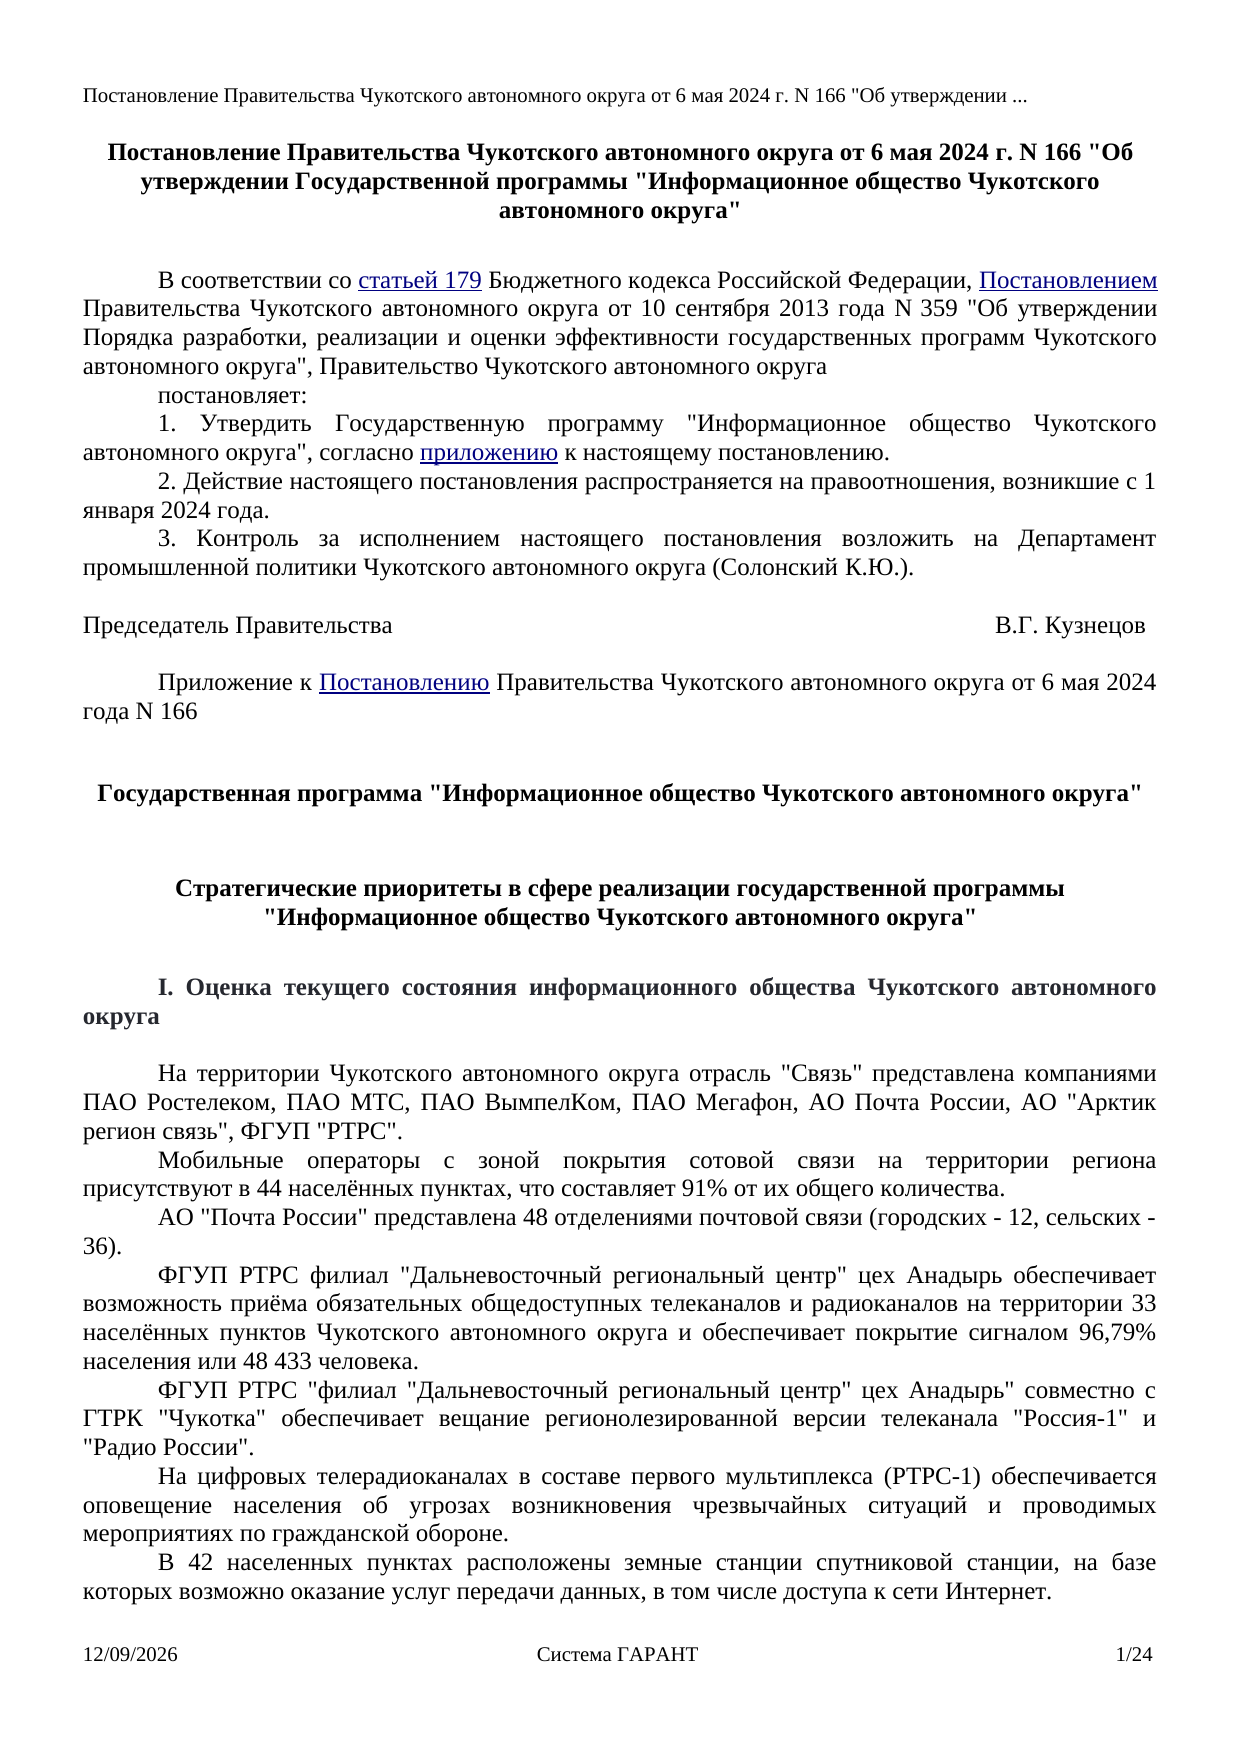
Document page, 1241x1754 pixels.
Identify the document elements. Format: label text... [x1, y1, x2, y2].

text 3. Контроль за исполнением настоящего постановления возложить на Департамент промышленной политики Чукотского автономного округа (Солонский К.Ю.). [83, 523, 1157, 581]
table_header В.Г. Кузнецов [791, 610, 1146, 638]
text На цифровых телерадиоканалах в составе первого мультиплекса (РТРС-1) обеспечивается оповещение населения об угрозах возникновения чрезвычайных ситуаций и проводимых мероприятиях по гражданской обороне. [83, 1461, 1157, 1547]
subtitle Государственная программа "Информационное общество Чукотского автономного округа" [83, 778, 1157, 807]
text ФГУП РТРС филиал "Дальневосточный региональный центр" цех Анадырь обеспечивает возможность приёма обязательных общедоступных телеканалов и радиоканалов на территории 33 населённых пунктов Чукотского автономного округа и обеспечивает покрытие сигналом 96,79% населения или 48 433 человека. [83, 1260, 1157, 1375]
table_header Председатель Правительства [83, 610, 791, 638]
text Мобильные операторы с зоной покрытия сотовой связи на территории региона присутствуют в 44 населённых пунктах, что составляет 91% от их общего количества. [83, 1145, 1157, 1202]
text I. Оценка текущего состояния информационного общества Чукотского автономного округа [83, 972, 1157, 1030]
text В 42 населенных пунктах расположены земные станции спутниковой станции, на базе которых возможно оказание услуг передачи данных, в том числе доступа к сети Интернет. [83, 1547, 1157, 1605]
text постановляет: [83, 380, 1157, 408]
text Приложение к Постановлению Правительства Чукотского автономного округа от 6 мая 2024 года N 166 [83, 667, 1157, 725]
subtitle Постановление Правительства Чукотского автономного округа от 6 мая 2024 г. N 166 "Об утверждении Государственной программы "Информационное общество Чукотского автономного округа" [83, 137, 1157, 223]
text АО "Почта России" представлена 48 отделениями почтовой связи (городских - 12, сельских - 36). [83, 1202, 1157, 1260]
subtitle Стратегические приоритеты в сфере реализации государственной программы "Информационное общество Чукотского автономного округа" [83, 873, 1157, 931]
text На территории Чукотского автономного округа отрасль "Связь" представлена компаниями ПАО Ростелеком, ПАО МТС, ПАО ВымпелКом, ПАО Мегафон, АО Почта России, АО "Арктик регион связь", ФГУП "РТРС". [83, 1058, 1157, 1145]
text 1. Утвердить Государственную программу "Информационное общество Чукотского автономного округа", согласно приложению к настоящему постановлению. [83, 408, 1157, 466]
text В соответствии со статьей 179 Бюджетного кодекса Российской Федерации, Постановлением Правительства Чукотского автономного округа от 10 сентября 2013 года N 359 "Об утверждении Порядка разработки, реализации и оценки эффективности государственных программ Чукотского автономного округа", Правительство Чукотского автономного округа [83, 265, 1157, 380]
text ФГУП РТРС "филиал "Дальневосточный региональный центр" цех Анадырь" совместно с ГТРК "Чукотка" обеспечивает вещание регионолезированной версии телеканала "Россия-1" и "Радио России". [83, 1375, 1157, 1461]
text 2. Действие настоящего постановления распространяется на правоотношения, возникшие с 1 января 2024 года. [83, 466, 1157, 523]
